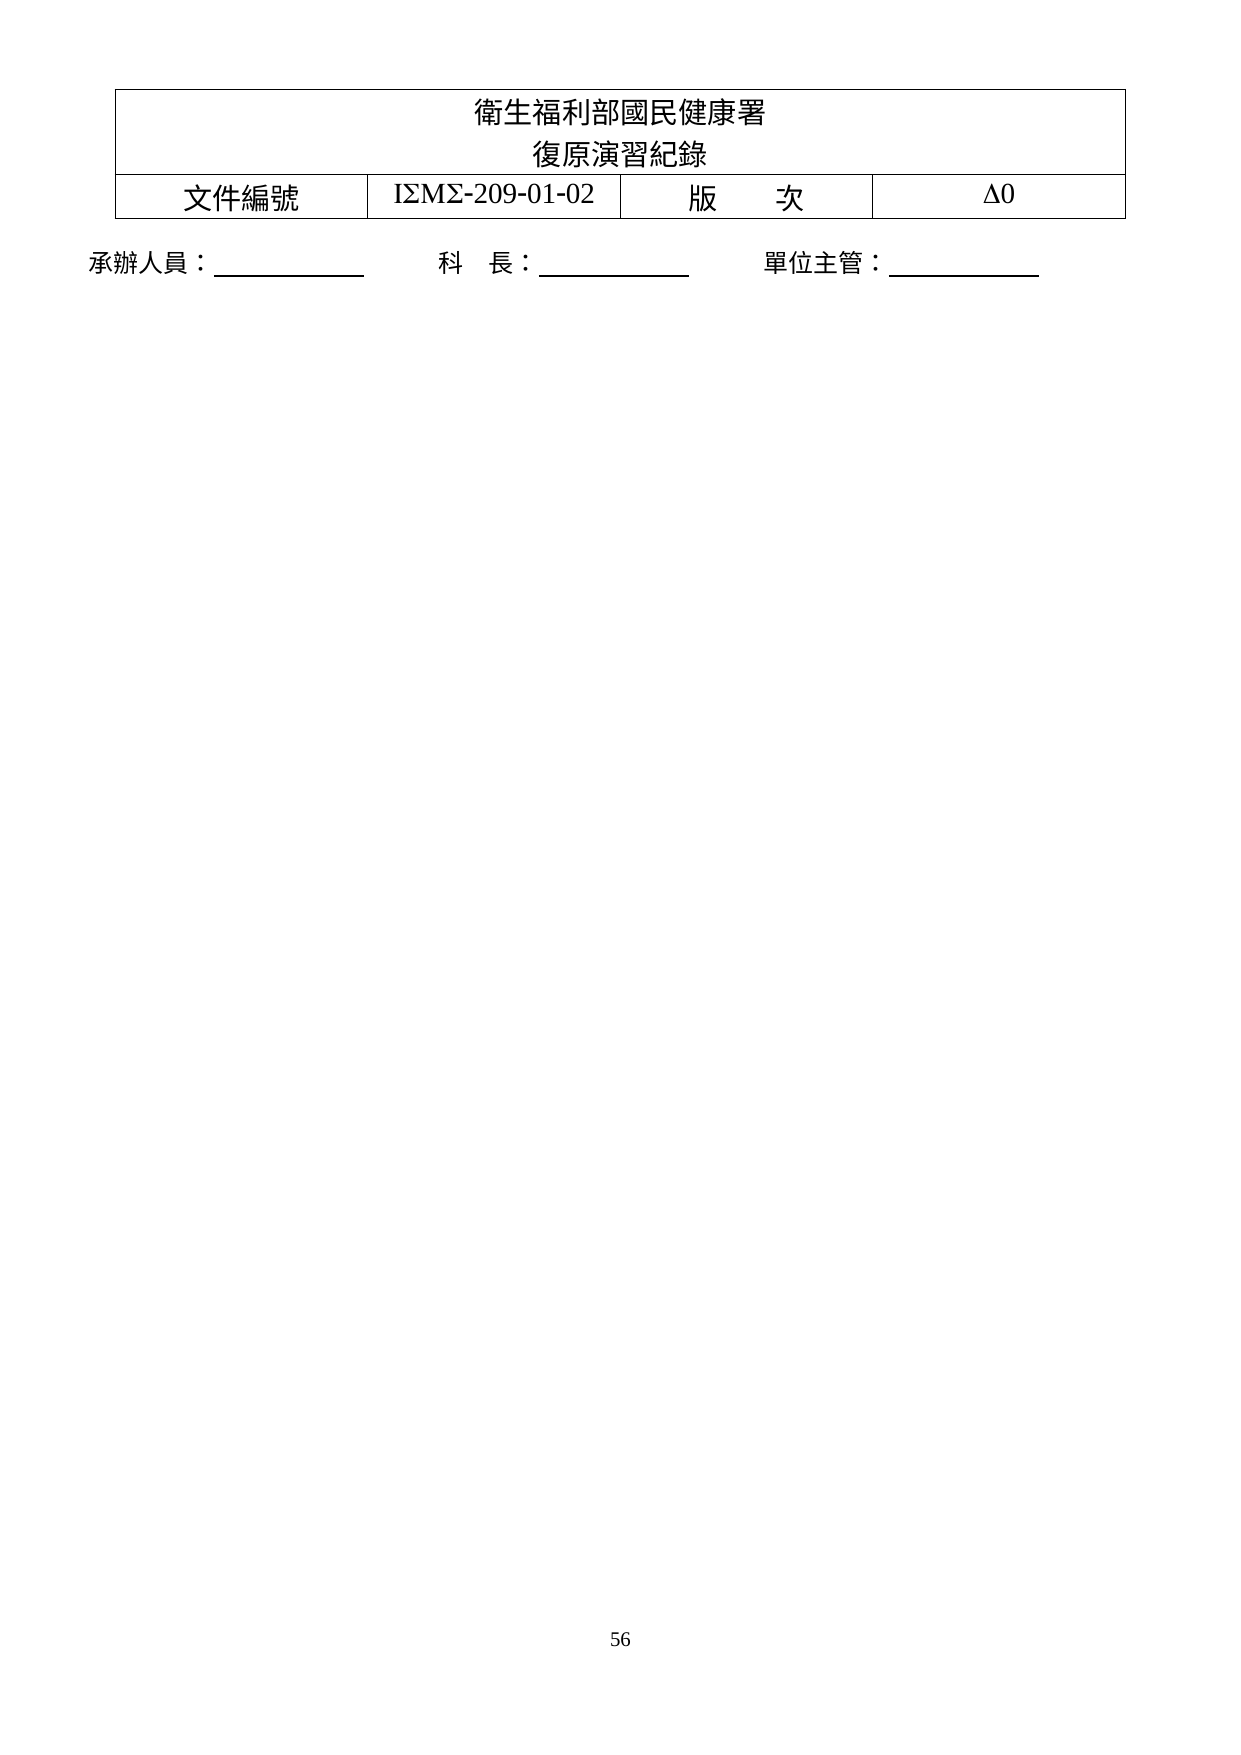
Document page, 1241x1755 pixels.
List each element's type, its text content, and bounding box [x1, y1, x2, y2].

text 承辦人員： 科 長： 單位主管： [89, 238, 1152, 281]
